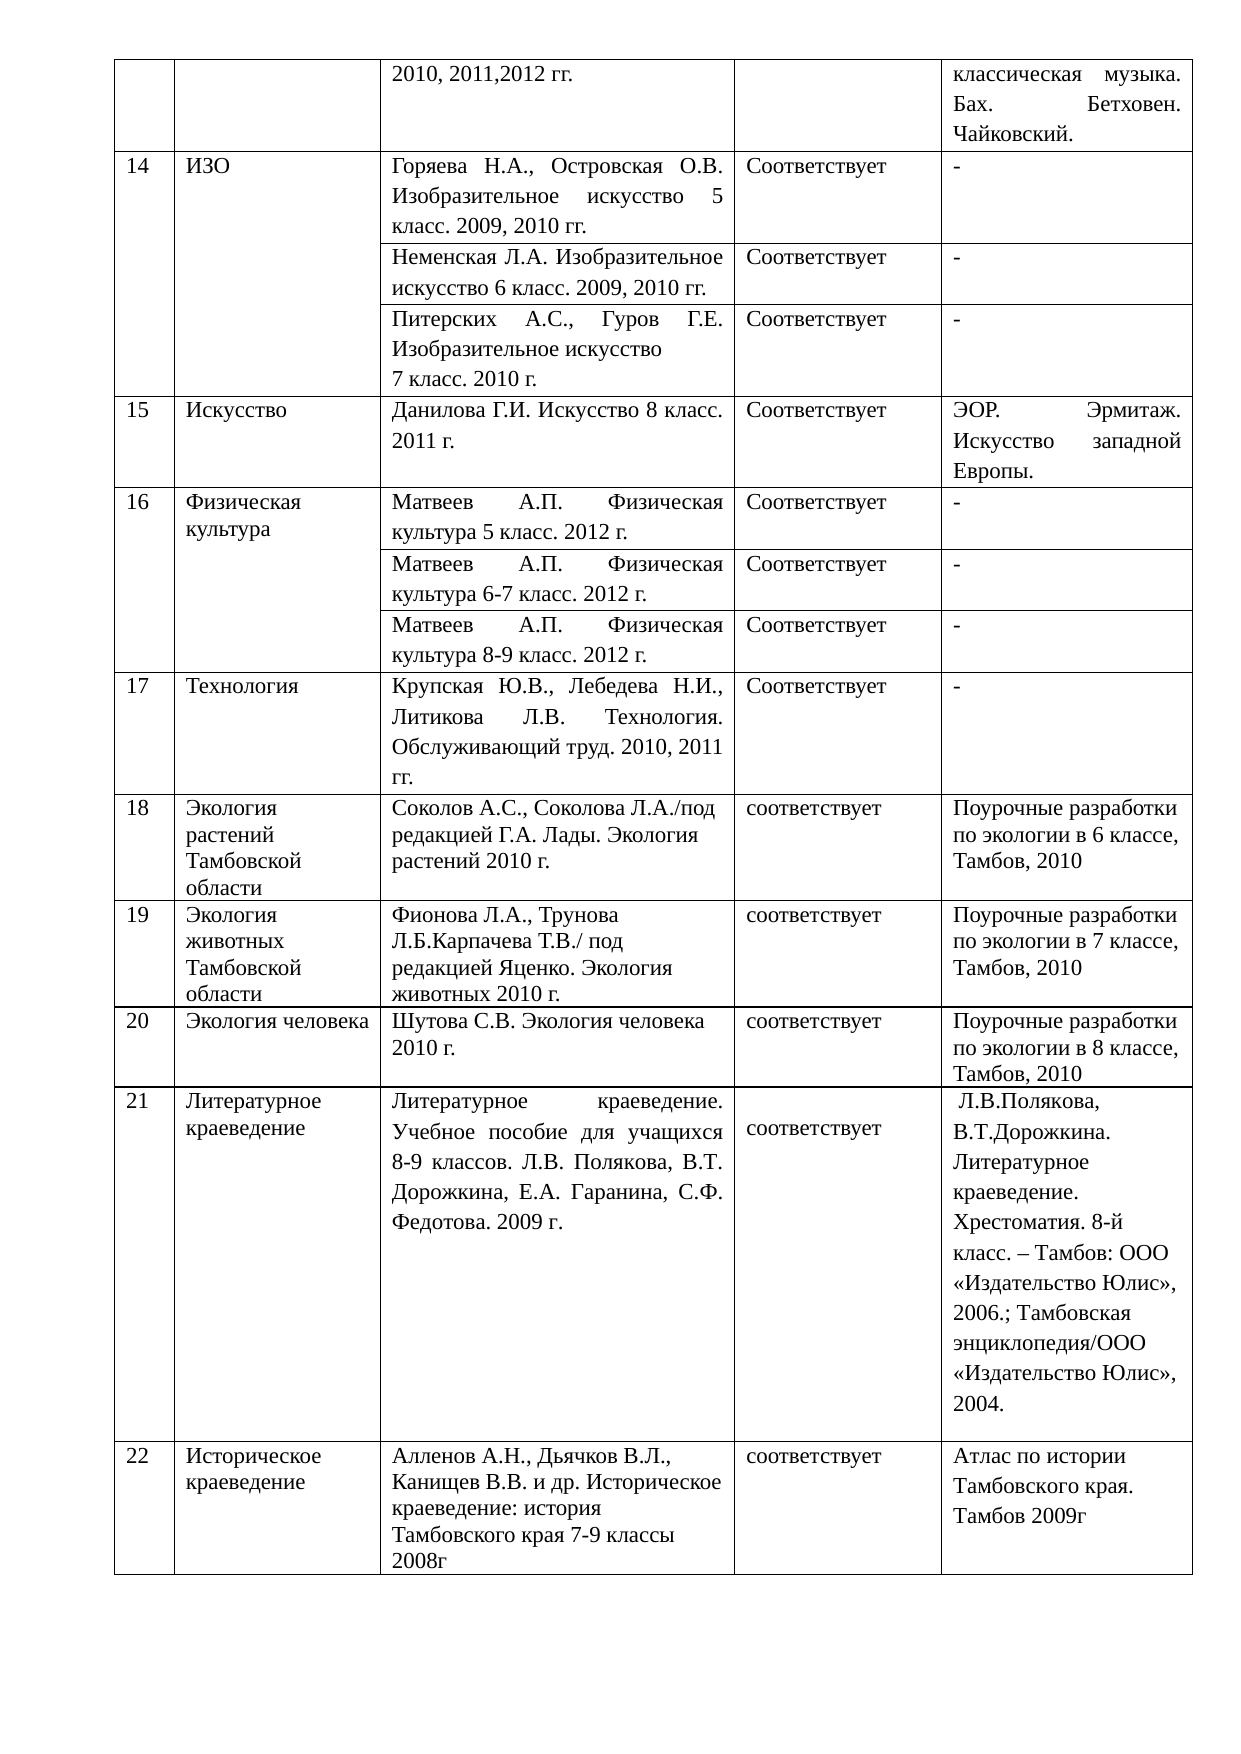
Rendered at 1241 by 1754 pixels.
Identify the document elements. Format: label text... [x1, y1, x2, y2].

table_cell 18 [115, 795, 174, 900]
table_cell 16 [115, 488, 174, 672]
table_cell 21 [115, 1088, 174, 1441]
table_cell Экология животных Тамбовской области [175, 901, 380, 1006]
table_cell 17 [115, 673, 174, 793]
table_cell Литературное краеведение. Учебное пособие для учащихся 8-9 классов. Л.В. Полякова, В.Т. Дорожкина, Е.А. Гаранина, С.Ф. Федотова. 2009 г. [381, 1088, 734, 1441]
table_cell 14 [115, 152, 174, 396]
table_cell - [942, 305, 1192, 396]
table_cell Неменская Л.А. Изобразительное искусство 6 класс. 2009, 2010 гг. [381, 244, 734, 304]
table_cell Фионова Л.А., Трунова Л.Б.Карпачева Т.В./ под редакцией Яценко. Экология животных 2010 г. [381, 901, 734, 1006]
table_cell - [942, 550, 1192, 610]
table_cell Атлас по истории Тамбовского края. Тамбов 2009г [942, 1442, 1192, 1573]
table_cell Данилова Г.И. Искусство 8 класс. 2011 г. [381, 397, 734, 487]
table_cell - [942, 611, 1192, 672]
table_cell Поурочные разработки по экологии в 8 классе, Тамбов, 2010 [942, 1008, 1192, 1086]
table_cell ЭОР. Эрмитаж. Искусство западной Европы. [942, 397, 1192, 487]
table_cell 19 [115, 901, 174, 1006]
table_cell Экология растений Тамбовской области [175, 795, 380, 900]
table_cell [175, 60, 380, 151]
table_cell Соколов А.С., Соколова Л.А./под редакцией Г.А. Лады. Экология растений 2010 г. [381, 795, 734, 900]
table_cell соответствует [735, 1442, 941, 1573]
table_cell 20 [115, 1008, 174, 1086]
table_cell соответствует [735, 1088, 941, 1441]
table_cell Соответствует [735, 488, 941, 549]
table_cell 2010, 2011,2012 гг. [381, 60, 734, 151]
table_cell - [942, 244, 1192, 304]
table_cell Поурочные разработки по экологии в 6 классе, Тамбов, 2010 [942, 795, 1192, 900]
table_cell 22 [115, 1442, 174, 1573]
table_cell Шутова С.В. Экология человека 2010 г. [381, 1008, 734, 1086]
table_cell соответствует [735, 1008, 941, 1086]
table_cell Физическая культура [175, 488, 380, 672]
table_cell Соответствует [735, 305, 941, 396]
table_cell Соответствует [735, 397, 941, 487]
table_cell Матвеев А.П. Физическая культура 5 класс. 2012 г. [381, 488, 734, 549]
table_cell - [942, 673, 1192, 793]
table_cell Соответствует [735, 244, 941, 304]
table_cell Технология [175, 673, 380, 793]
table_cell Соответствует [735, 673, 941, 793]
table_cell Историческое краеведение [175, 1442, 380, 1573]
table_cell ИЗО [175, 152, 380, 396]
table_cell - [942, 488, 1192, 549]
table_cell Матвеев А.П. Физическая культура 8-9 класс. 2012 г. [381, 611, 734, 672]
table_cell классическая музыка. Бах. Бетховен. Чайковский. [942, 60, 1192, 151]
table_cell Соответствует [735, 611, 941, 672]
table_cell Искусство [175, 397, 380, 487]
table_cell Л.В.Полякова, В.Т.Дорожкина. Литературное краеведение. Хрестоматия. 8-й класс. – Тамбов: ООО «Издательство Юлис», 2006.; Тамбовская энциклопедия/ООО «Издательство Юлис», 2004. [942, 1088, 1192, 1441]
table_cell Крупская Ю.В., Лебедева Н.И., Литикова Л.В. Технология. Обслуживающий труд. 2010, 2011 гг. [381, 673, 734, 793]
table_cell Соответствует [735, 152, 941, 242]
table_cell Соответствует [735, 550, 941, 610]
table_cell соответствует [735, 901, 941, 1006]
table_cell Горяева Н.А., Островская О.В. Изобразительное искусство 5 класс. 2009, 2010 гг. [381, 152, 734, 242]
table_cell [115, 60, 174, 151]
table_cell Матвеев А.П. Физическая культура 6-7 класс. 2012 г. [381, 550, 734, 610]
table_cell Поурочные разработки по экологии в 7 классе, Тамбов, 2010 [942, 901, 1192, 1006]
table_cell - [942, 152, 1192, 242]
table_cell [735, 60, 941, 151]
table_cell Питерских А.С., Гуров Г.Е. Изобразительное искусство 7 класс. 2010 г. [381, 305, 734, 396]
table_cell 15 [115, 397, 174, 487]
table_cell Литературное краеведение [175, 1088, 380, 1441]
table_cell соответствует [735, 795, 941, 900]
table_cell Алленов А.Н., Дьячков В.Л., Канищев В.В. и др. Историческое краеведение: история Тамбовского края 7-9 классы 2008г [381, 1442, 734, 1573]
table_cell Экология человека [175, 1008, 380, 1086]
